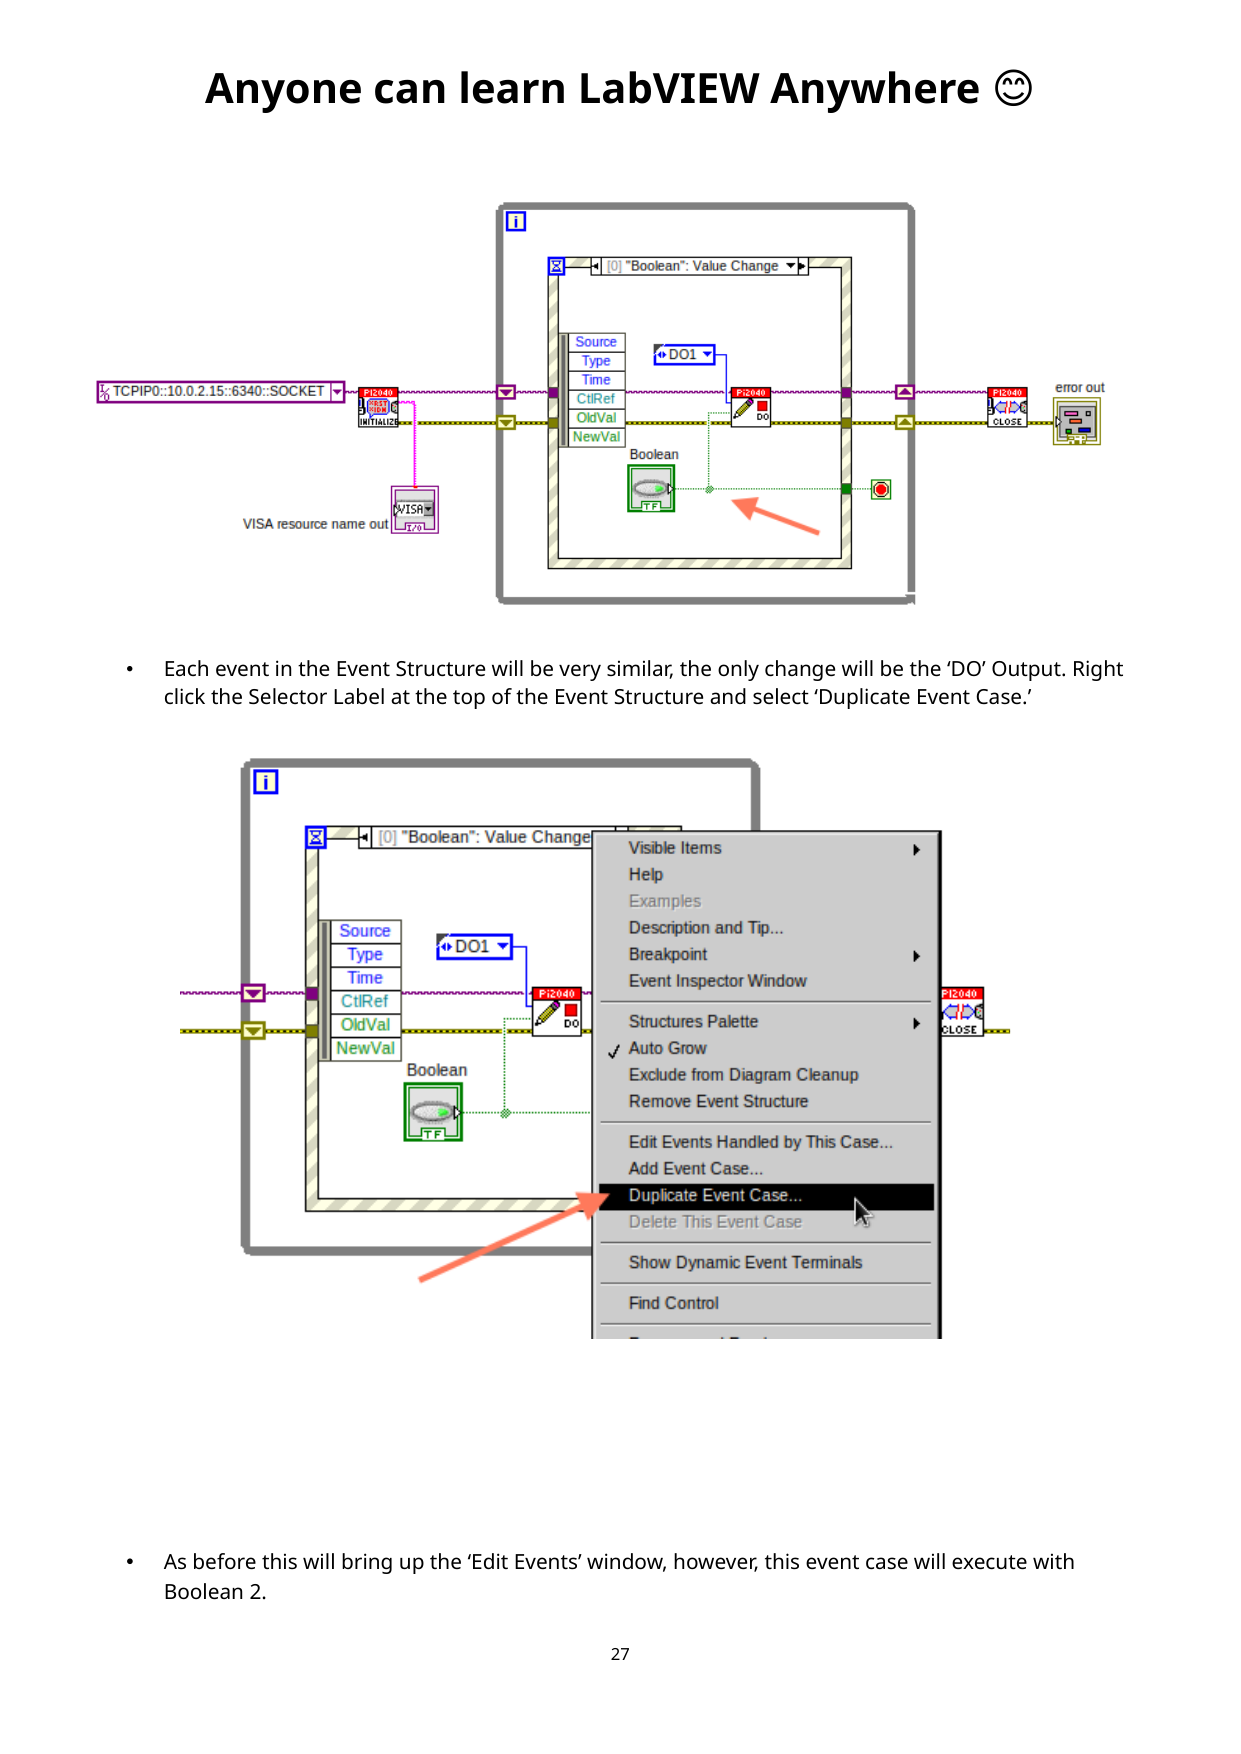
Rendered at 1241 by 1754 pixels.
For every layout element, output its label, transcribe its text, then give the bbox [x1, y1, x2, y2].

list Each event in the Event Structure will be very similar, the only change will be the ‘DO’ Output. Right click the Selector Label at the top of the Event Structure and select ‘Duplicate Event Case.’ [126, 654, 1152, 711]
list As before this will bring up the ‘Edit Events’ window, however, this event case will execute with Boolean 2. [126, 1547, 1152, 1606]
picture [79, 167, 1143, 625]
picture [180, 732, 1011, 1339]
